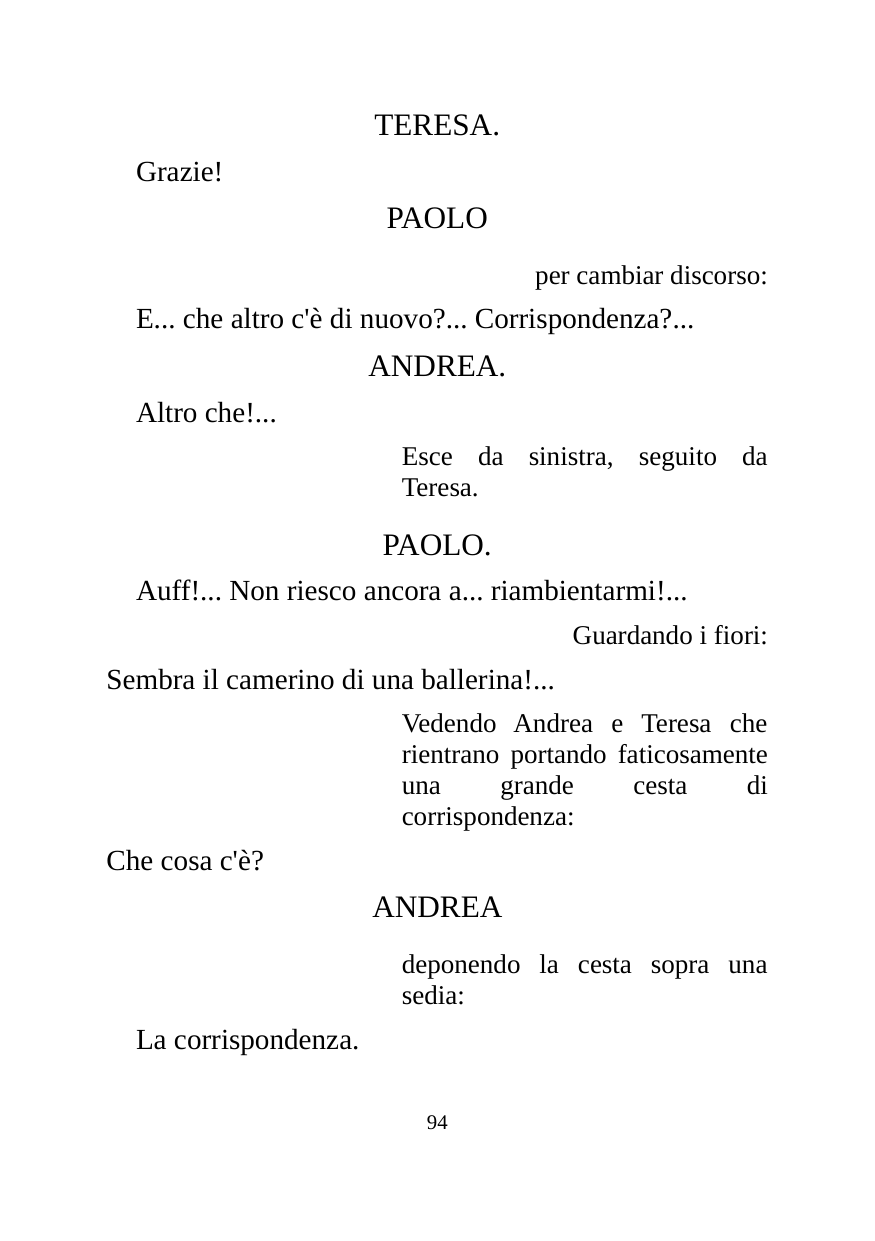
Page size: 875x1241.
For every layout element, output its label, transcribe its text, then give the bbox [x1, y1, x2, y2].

text TERESA. [106, 106, 768, 142]
text La corrispondenza. [106, 1022, 768, 1056]
text per cambiar discorso: [402, 259, 768, 290]
text PAOLO [106, 199, 768, 235]
text Altro che!... [106, 395, 768, 428]
text Grazie! [106, 154, 768, 187]
text Sembra il camerino di una ballerina!... [106, 662, 768, 695]
text Auff!... Non riesco ancora a... riambientarmi!... [106, 573, 768, 607]
text E... che altro c'è di nuovo?... Corrispondenza?... [106, 302, 768, 335]
text Che cosa c'è? [106, 843, 768, 877]
text Vedendo Andrea e Teresa che rientrano portando faticosamente una grande cesta di corrispondenza: [402, 707, 768, 832]
text Guardando i fiori: [402, 619, 768, 650]
text ANDREA [106, 889, 768, 925]
text deponendo la cesta sopra una sedia: [402, 948, 768, 1011]
text PAOLO. [106, 526, 768, 562]
text ANDREA. [106, 347, 768, 383]
text Esce da sinistra, seguito da Teresa. [402, 440, 768, 502]
